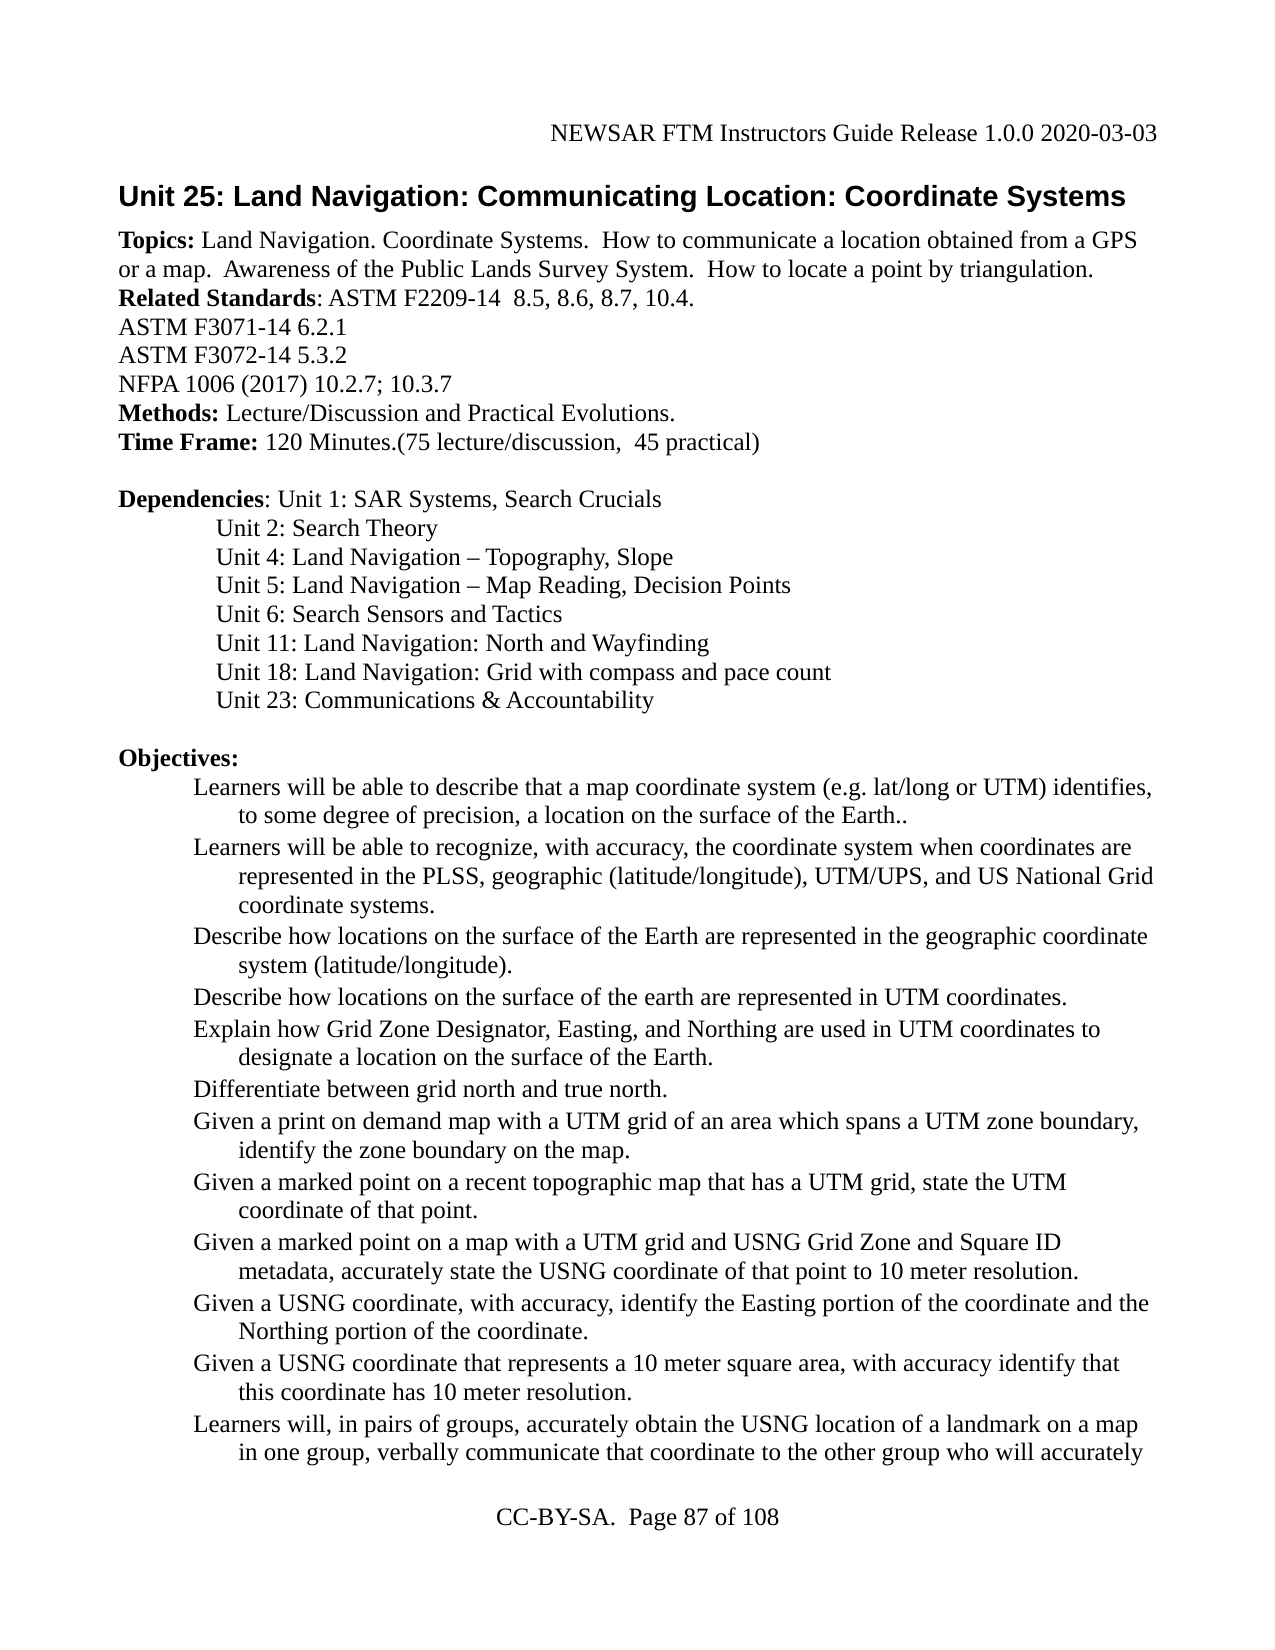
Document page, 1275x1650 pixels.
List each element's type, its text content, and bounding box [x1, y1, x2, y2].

text Learners will, in pairs of groups, accurately obtain the USNG location of a landmark on a map in one group, verbally communicate that coordinate to the other group who will accurately [193, 1409, 1157, 1466]
text Given a marked point on a map with a UTM grid and USNG Grid Zone and Square ID metadata, accurately state the USNG coordinate of that point to 10 meter resolution. [193, 1227, 1157, 1284]
text Topics: Land Navigation. Coordinate Systems. How to communicate a location obtained from a GPS or a map. Awareness of the Public Lands Survey System. How to locate a point by triangulation. [118, 225, 1157, 283]
text Unit 4: Land Navigation – Topography, Slope [118, 542, 1157, 570]
text Explain how Grid Zone Designator, Easting, and Northing are used in UTM coordinates to designate a location on the surface of the Earth. [193, 1014, 1157, 1071]
text Given a USNG coordinate, with accuracy, identify the Easting portion of the coordinate and the Northing portion of the coordinate. [193, 1288, 1157, 1345]
text Learners will be able to describe that a map coordinate system (e.g. lat/long or UTM) identifies, to some degree of precision, a location on the surface of the Earth.. [193, 772, 1157, 829]
text Unit 23: Communications & Accountability [118, 685, 1157, 714]
text Related Standards: ASTM F2209-14 8.5, 8.6, 8.7, 10.4. [118, 283, 1157, 312]
text Differentiate between grid north and true north. [193, 1074, 1157, 1103]
text Learners will be able to recognize, with accuracy, the coordinate system when coordinates are represented in the PLSS, geographic (latitude/longitude), UTM/UPS, and US National Grid coordinate systems. [193, 832, 1157, 918]
text Unit 18: Land Navigation: Grid with compass and pace count [118, 657, 1157, 685]
text NFPA 1006 (2017) 10.2.7; 10.3.7 [118, 369, 1157, 398]
text Methods: Lecture/Discussion and Practical Evolutions. [118, 398, 1157, 427]
text Time Frame: 120 Minutes.(75 lecture/discussion, 45 practical) [118, 427, 1157, 455]
text ASTM F3071-14 6.2.1 [118, 312, 1157, 340]
text Dependencies: Unit 1: SAR Systems, Search Crucials [118, 484, 1157, 513]
text Given a USNG coordinate that represents a 10 meter square area, with accuracy identify that this coordinate has 10 meter resolution. [193, 1348, 1157, 1406]
text Unit 5: Land Navigation – Map Reading, Decision Points [118, 570, 1157, 599]
text Unit 11: Land Navigation: North and Wayfinding [118, 628, 1157, 657]
text Unit 6: Search Sensors and Tactics [118, 599, 1157, 628]
text Unit 2: Search Theory [118, 513, 1157, 542]
subtitle Unit 25: Land Navigation: Communicating Location: Coordinate Systems [118, 179, 1157, 213]
text Given a marked point on a recent topographic map that has a UTM grid, state the UTM coordinate of that point. [193, 1167, 1157, 1224]
text ASTM F3072-14 5.3.2 [118, 340, 1157, 369]
text Describe how locations on the surface of the earth are represented in UTM coordinates. [193, 982, 1157, 1011]
text Describe how locations on the surface of the Earth are represented in the geographic coordinate system (latitude/longitude). [193, 921, 1157, 979]
text Objectives: [118, 743, 1157, 772]
text Given a print on demand map with a UTM grid of an area which spans a UTM zone boundary, identify the zone boundary on the map. [193, 1106, 1157, 1163]
